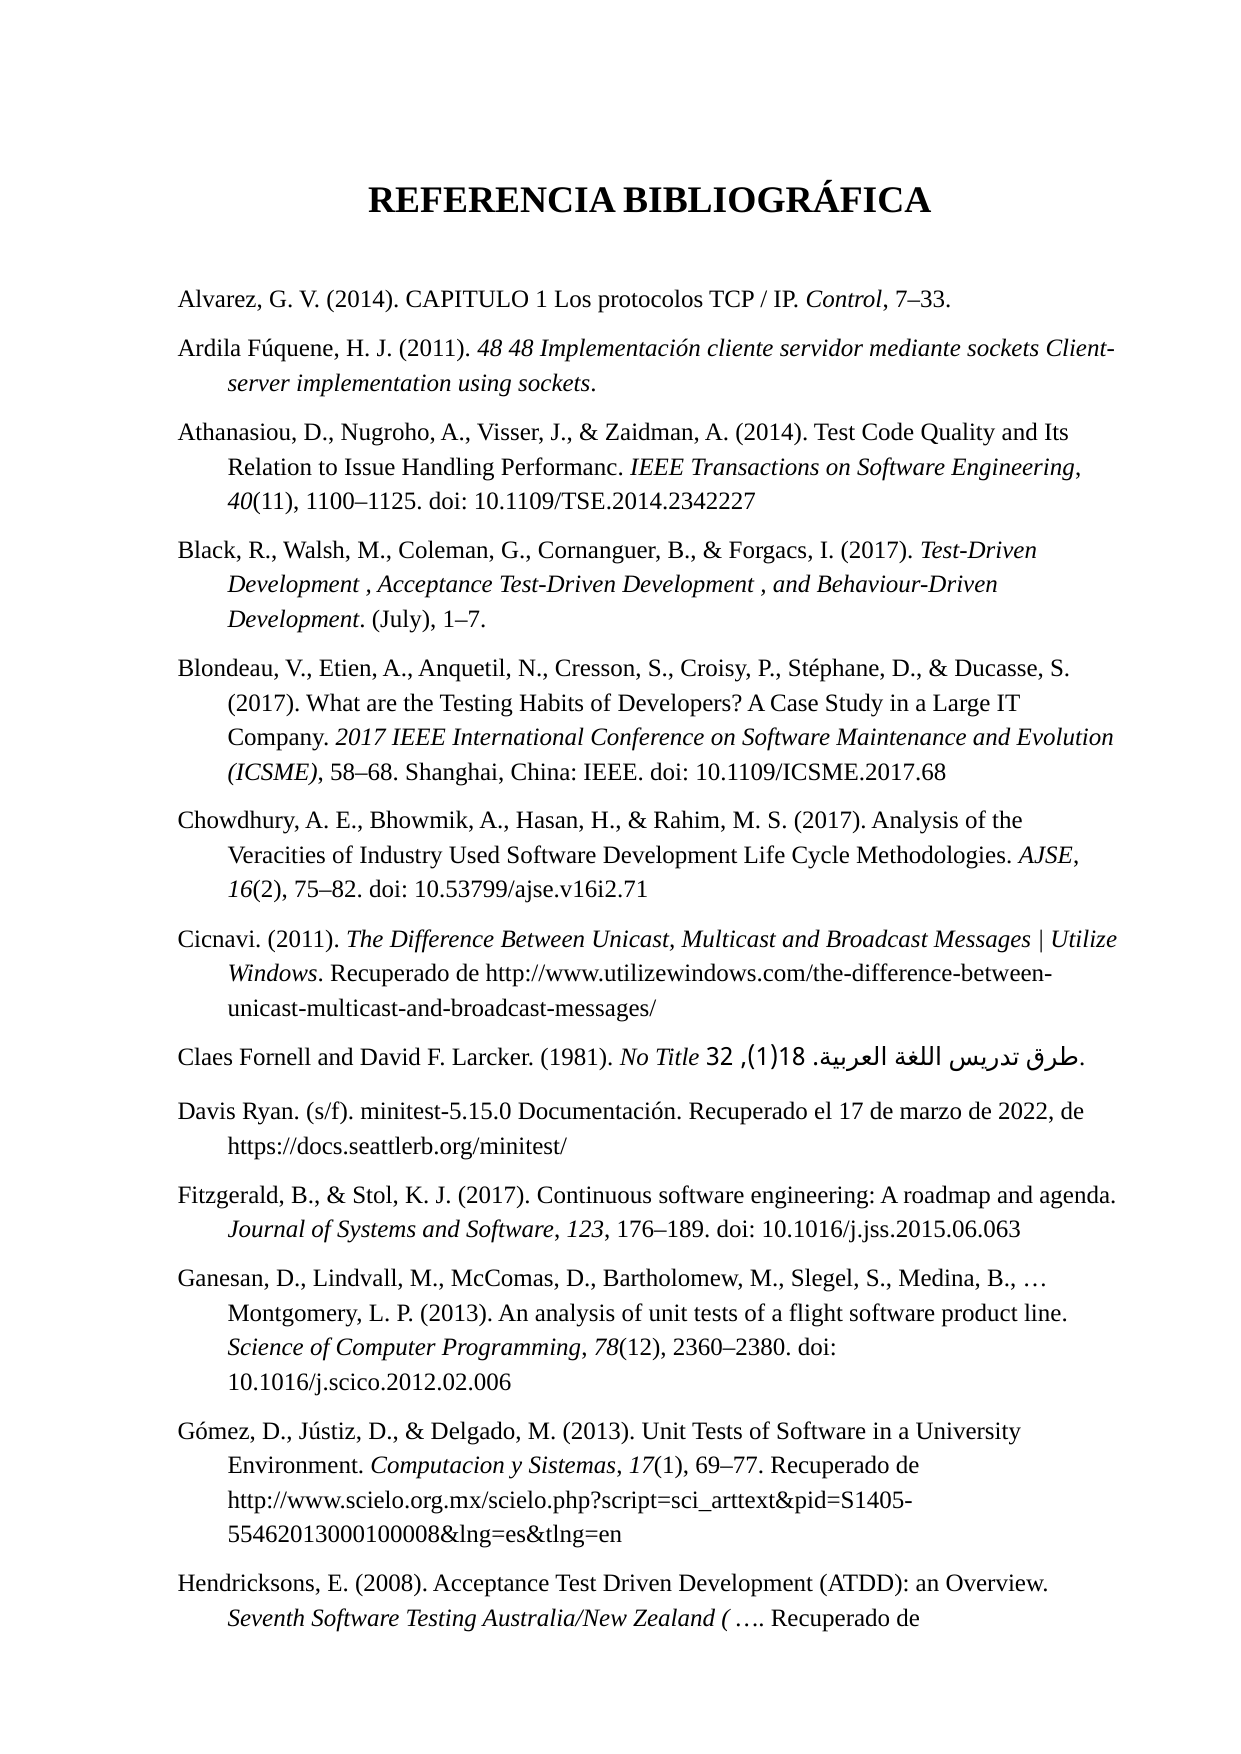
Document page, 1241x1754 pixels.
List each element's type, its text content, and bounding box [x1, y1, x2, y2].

text Fitzgerald, B., & Stol, K. J. (2017). Continuous software engineering: A roadmap and agenda. Journal of Systems and Software, 123, 176–189. doi: 10.1016/j.jss.2015.06.063 [177, 1180, 1122, 1243]
text Athanasiou, D., Nugroho, A., Visser, J., & Zaidman, A. (2014). Test Code Quality and Its Relation to Issue Handling Performanc. IEEE Transactions on Software Engineering, 40(11), 1100–1125. doi: 10.1109/TSE.2014.2342227 [177, 417, 1122, 515]
text Davis Ryan. (s/f). minitest-5.15.0 Documentación. Recuperado el 17 de marzo de 2022, de https://docs.seattlerb.org/minitest/ [177, 1096, 1122, 1160]
text Alvarez, G. V. (2014). CAPITULO 1 Los protocolos TCP / IP. Control, 7–33. [177, 284, 1122, 313]
text Ganesan, D., Lindvall, M., McComas, D., Bartholomew, M., Slegel, S., Medina, B., … Montgomery, L. P. (2013). An analysis of unit tests of a flight software product line. Science of Computer Programming, 78(12), 2360–2380. doi: 10.1016/j.scico.2012.02.006 [177, 1263, 1122, 1396]
text Chowdhury, A. E., Bhowmik, A., Hasan, H., & Rahim, M. S. (2017). Analysis of the Veracities of Industry Used Software Development Life Cycle Methodologies. AJSE, 16(2), 75–82. doi: 10.53799/ajse.v16i2.71 [177, 806, 1122, 903]
text Black, R., Walsh, M., Coleman, G., Cornanguer, B., & Forgacs, I. (2017). Test-Driven Development , Acceptance Test-Driven Development , and Behaviour-Driven Development. (July), 1–7. [177, 535, 1122, 633]
text Claes Fornell and David F. Larcker. (1981). No Title طرق تدريس اللغة العربية. 18(1), 32. [177, 1042, 1122, 1075]
list Referencia Bibliográfica [177, 177, 1122, 220]
text Blondeau, V., Etien, A., Anquetil, N., Cresson, S., Croisy, P., Stéphane, D., & Ducasse, S. (2017). What are the Testing Habits of Developers? A Case Study in a Large IT Company. 2017 IEEE International Conference on Software Maintenance and Evolution (ICSME), 58–68. Shanghai, China: IEEE. doi: 10.1109/ICSME.2017.68 [177, 653, 1122, 785]
text Cicnavi. (2011). The Difference Between Unicast, Multicast and Broadcast Messages | Utilize Windows. Recuperado de http://www.utilizewindows.com/the-difference-between-unicast-multicast-and-broadcast-messages/ [177, 924, 1122, 1021]
text Ardila Fúquene, H. J. (2011). 48 48 Implementación cliente servidor mediante sockets Client-server implementation using sockets. [177, 333, 1122, 397]
text Gómez, D., Jústiz, D., & Delgado, M. (2013). Unit Tests of Software in a University Environment. Computacion y Sistemas, 17(1), 69–77. Recuperado de http://www.scielo.org.mx/scielo.php?script=sci_arttext&pid=S1405-55462013000100008&lng=es&tlng=en [177, 1416, 1122, 1548]
text Hendricksons, E. (2008). Acceptance Test Driven Development (ATDD): an Overview. Seventh Software Testing Australia/New Zealand ( …. Recuperado de [177, 1568, 1122, 1632]
